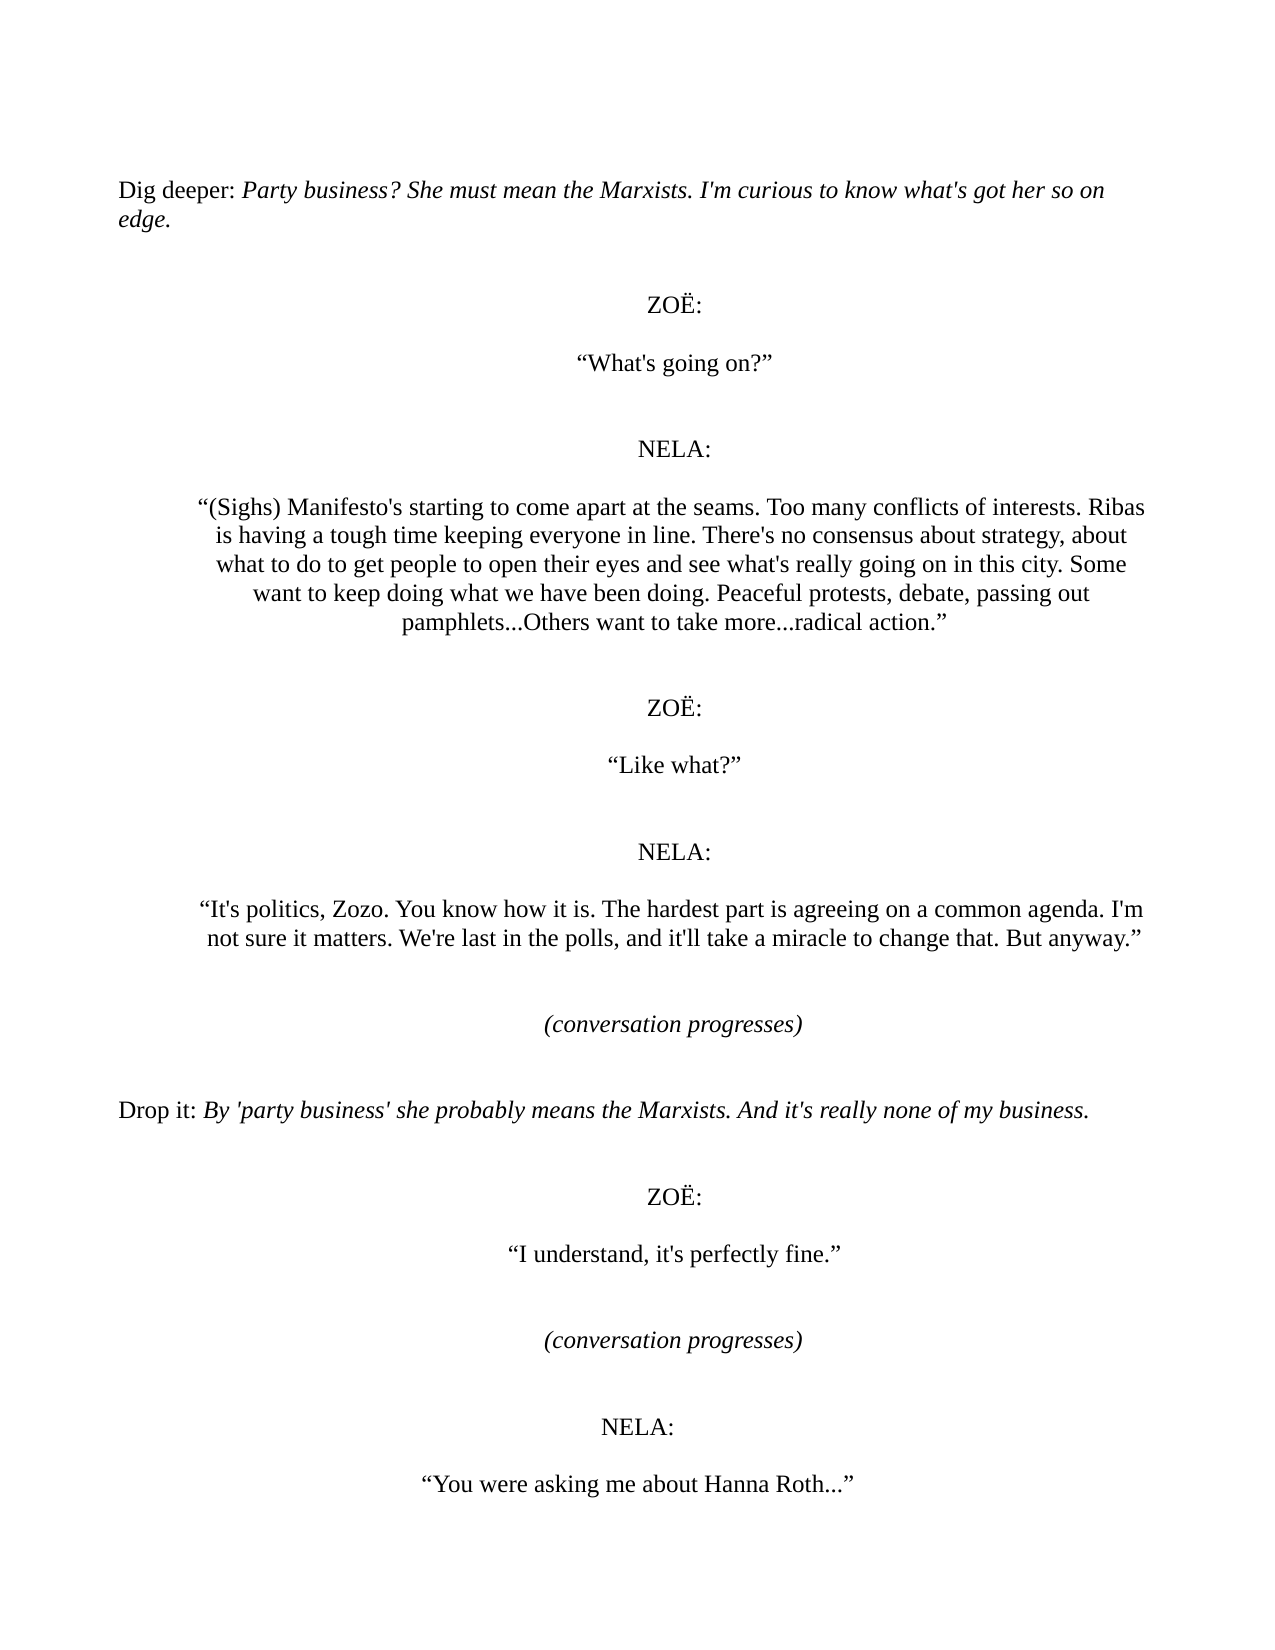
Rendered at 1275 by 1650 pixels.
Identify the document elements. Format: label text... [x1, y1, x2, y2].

text ZOË: [118, 291, 1157, 319]
text (conversation progresses) [118, 1009, 1157, 1038]
text NELA: [118, 837, 1157, 866]
text “I understand, it's perfectly fine.” [118, 1239, 1157, 1268]
text Dig deeper: Party business? She must mean the Marxists. I'm curious to know what's got her so on edge. [118, 176, 1157, 233]
text NELA: [118, 1412, 1157, 1441]
text “(Sighs) Manifesto's starting to come apart at the seams. Too many conflicts of interests. Ribas is having a tough time keeping everyone in line. There's no consensus about strategy, about what to do to get people to open their eyes and see what's really going on in this city. Some want to keep doing what we have been doing. Peaceful protests, debate, passing out pamphlets...Others want to take more...radical action.” [118, 492, 1157, 636]
text Drop it: By 'party business' she probably means the Marxists. And it's really none of my business. [118, 1096, 1157, 1124]
text (conversation progresses) [118, 1326, 1157, 1354]
text “You were asking me about Hanna Roth...” [118, 1469, 1157, 1498]
text NELA: [118, 434, 1157, 463]
text “Like what?” [118, 751, 1157, 779]
text “What's going on?” [118, 348, 1157, 377]
text ZOË: [118, 1182, 1157, 1211]
text ZOË: [118, 693, 1157, 722]
text “It's politics, Zozo. You know how it is. The hardest part is agreeing on a common agenda. I'm not sure it matters. We're last in the polls, and it'll take a miracle to change that. But anyway.” [118, 894, 1157, 952]
